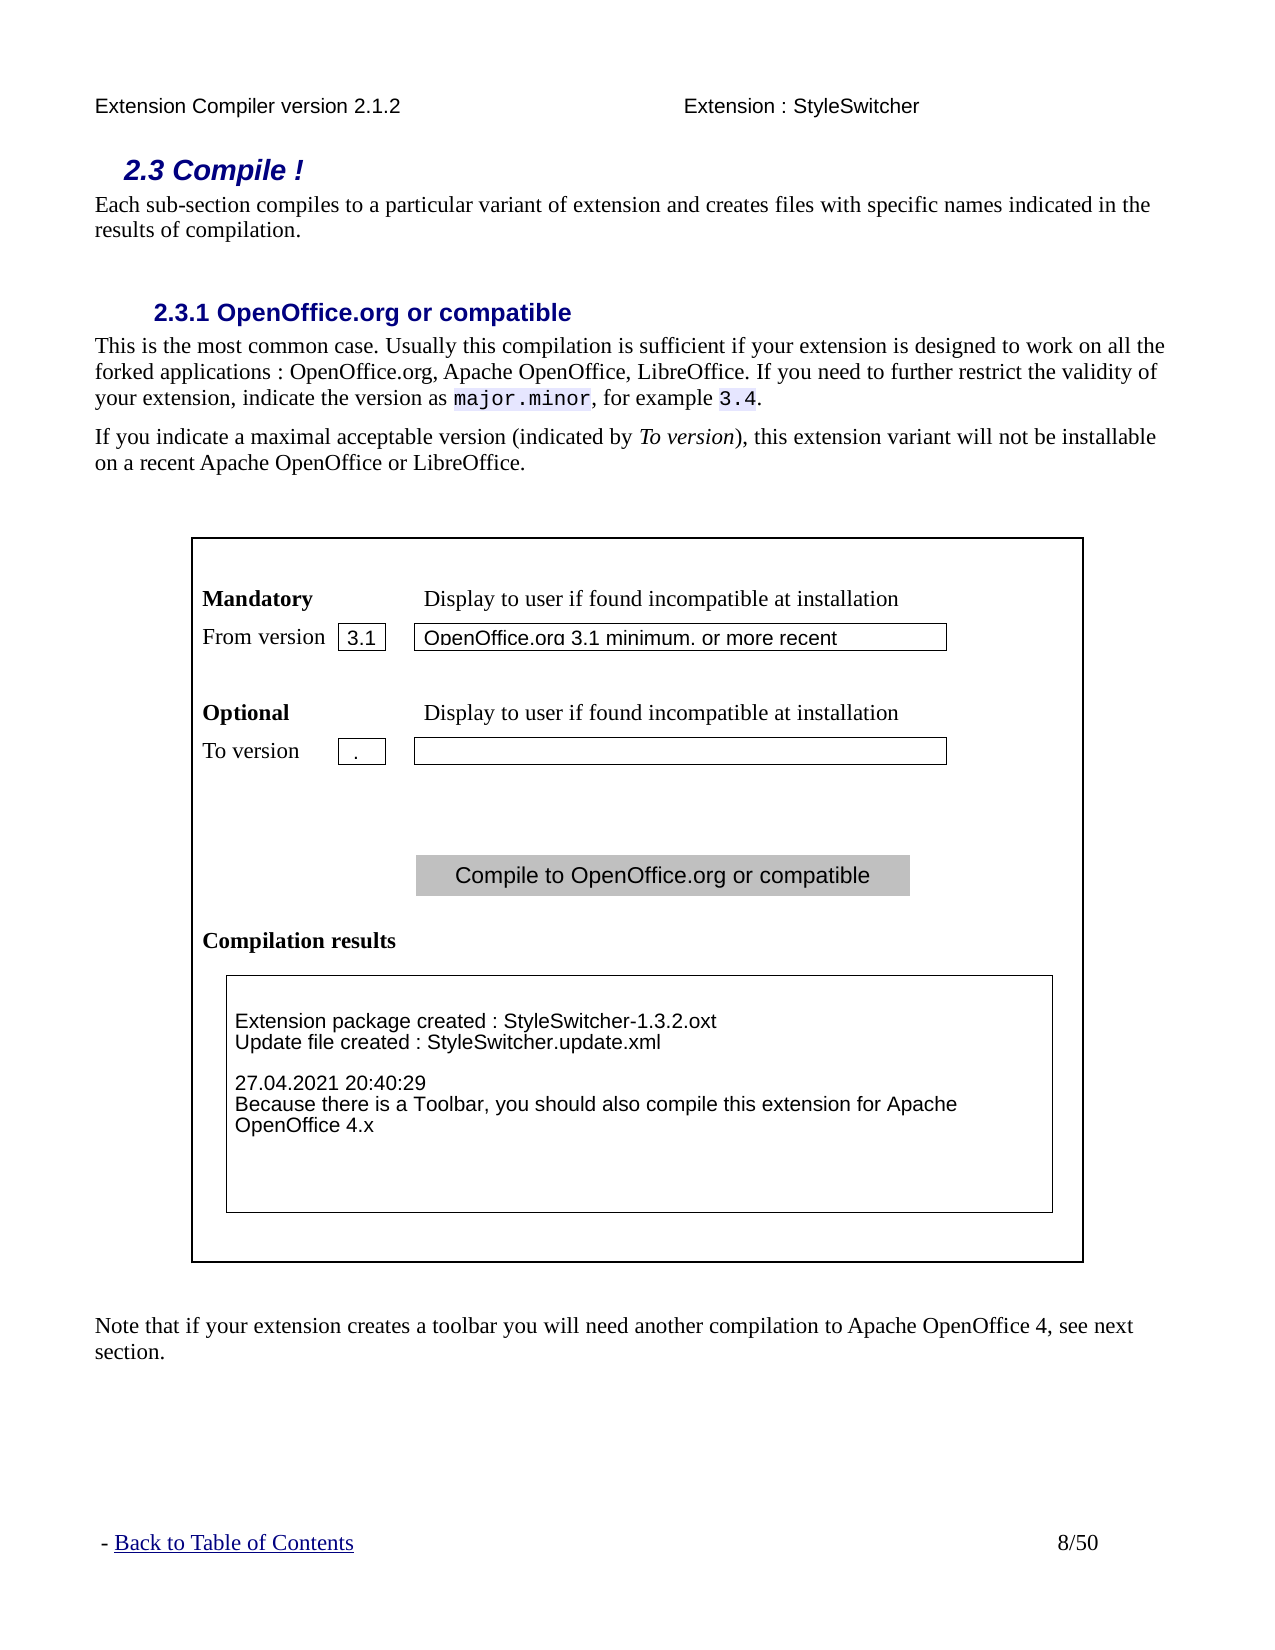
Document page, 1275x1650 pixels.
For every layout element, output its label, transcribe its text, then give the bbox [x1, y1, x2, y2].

text To version [202, 738, 338, 764]
text Optional Display to user if found incompatible at installation [202, 700, 1073, 726]
text This is the most common case. Usually this compilation is sufficient if your extension is designed to work on all the forked applications : OpenOffice.org, Apache OpenOffice, LibreOffice. If you need to further restrict the validity of your extension, indicate the version as major.minor, for example 3.4. [94, 333, 1181, 411]
text Mandatory Display to user if found incompatible at installation [202, 586, 1073, 612]
text Each sub-section compiles to a particular variant of extension and creates files with specific names indicated in the results of compilation. [94, 192, 1181, 243]
text Note that if your extension creates a toolbar you will need another compilation to Apache OpenOffice 4, see next section. [94, 1313, 1181, 1364]
text [947, 738, 1073, 764]
text [386, 738, 414, 764]
subtitle OpenOffice.org or compatible [153, 299, 1181, 327]
text Compilation results [202, 928, 1073, 954]
text From version [202, 624, 338, 650]
text [386, 624, 414, 650]
text [947, 624, 1073, 650]
subtitle Compile ! [124, 153, 1181, 186]
text If you indicate a maximal acceptable version (indicated by To version), this extension variant will not be installable on a recent Apache OpenOffice or LibreOffice. [94, 424, 1181, 475]
